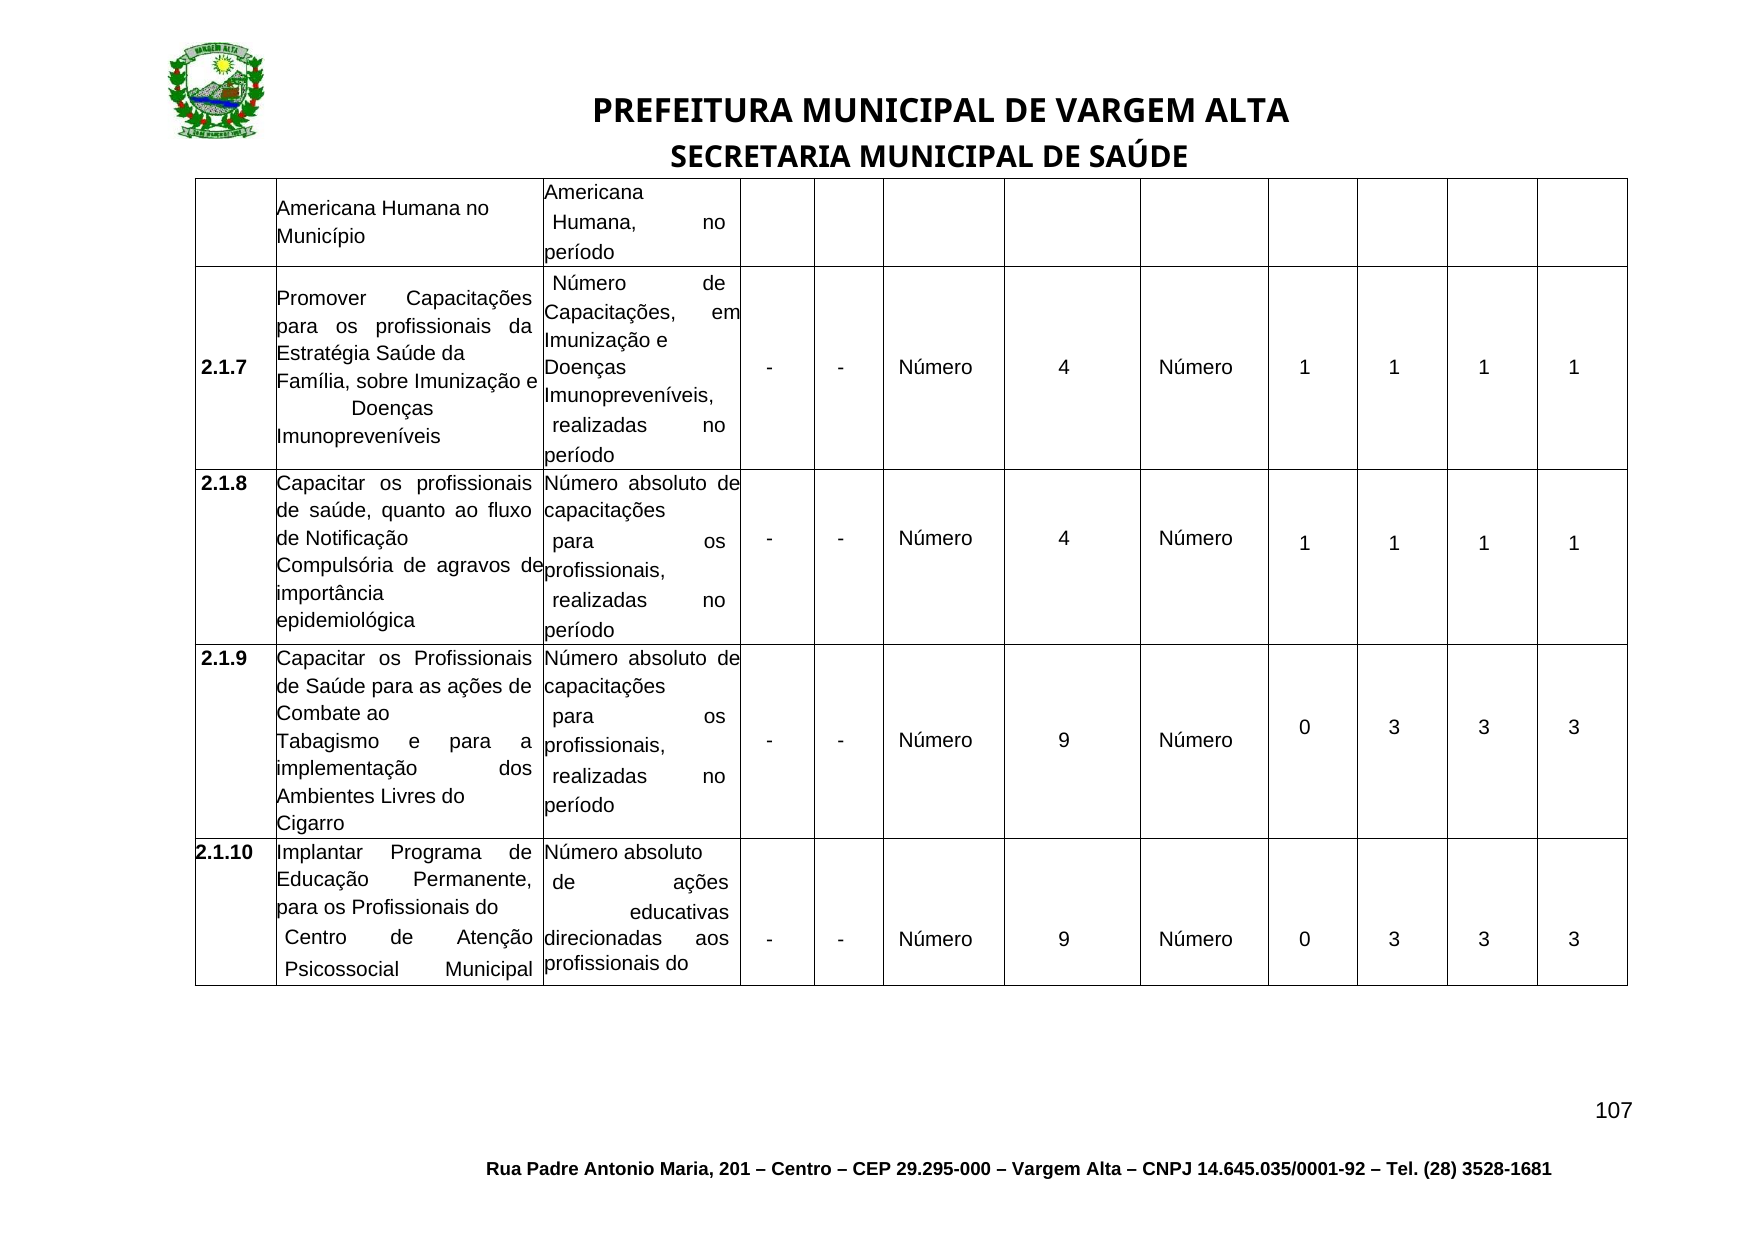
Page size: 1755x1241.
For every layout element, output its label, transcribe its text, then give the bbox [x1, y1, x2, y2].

table_cell Número [1141, 470, 1268, 644]
table_cell - [741, 470, 814, 644]
table_header [196, 179, 276, 266]
table_cell Número [884, 839, 1004, 984]
table_cell 3 [1538, 645, 1627, 837]
table_cell 1 [1538, 470, 1627, 644]
table_cell 1 [1358, 267, 1447, 468]
table_header Americana Humana, no período [544, 179, 740, 266]
table_cell 2.1.10 [196, 839, 276, 984]
table_cell Número [1141, 267, 1268, 468]
table_cell Capacitar os Profissionais de Saúde para as ações de Combate ao Tabagismo e para a implementação dos Ambientes Livres do Cigarro [277, 645, 543, 837]
table_cell Implantar Programa de Educação Permanente, para os Profissionais do Centro de Atenção Psicossocial Municipal [277, 839, 543, 984]
table_cell Capacitar os profissionais de saúde, quanto ao fluxo de Notificação Compulsória de agravos de importância epidemiológica [277, 470, 543, 644]
table_cell 2.1.8 [196, 470, 276, 644]
table_header - [741, 179, 814, 266]
table_header Americana Humana no Município [277, 179, 543, 266]
table_cell Número [1141, 839, 1268, 984]
table_cell 3 [1448, 839, 1537, 984]
table_cell - [741, 645, 814, 837]
table_header [1448, 179, 1537, 266]
table_cell Número absoluto de ações educativas direcionadas aos profissionais do [544, 839, 740, 984]
table_cell - [815, 839, 883, 984]
table_cell 1 [1358, 470, 1447, 644]
table_header [884, 179, 1004, 266]
table_header [1269, 179, 1357, 266]
table_cell - [815, 267, 883, 468]
table_cell 4 [1005, 267, 1140, 468]
table_cell 0 [1269, 645, 1357, 837]
table_cell 9 [1005, 839, 1140, 984]
table_cell Número de Capacitações, em Imunização e Doenças Imunopreveníveis, realizadas no período [544, 267, 740, 468]
table_cell 1 [1448, 267, 1537, 468]
table_cell 3 [1358, 645, 1447, 837]
table_cell - [741, 267, 814, 468]
table_cell 1 [1448, 470, 1537, 644]
table_cell 1 [1269, 470, 1357, 644]
table_cell 0 [1269, 839, 1357, 984]
table_cell Número absoluto de capacitações para os profissionais, realizadas no período [544, 645, 740, 837]
table_cell Número [884, 267, 1004, 468]
table_cell 2.1.9 [196, 645, 276, 837]
table_cell - [815, 470, 883, 644]
table_header [1141, 179, 1268, 266]
table_cell 4 [1005, 470, 1140, 644]
table_cell Número [884, 645, 1004, 837]
table_cell 1 [1269, 267, 1357, 468]
table_cell Número absoluto de capacitações para os profissionais, realizadas no período [544, 470, 740, 644]
table_header [1005, 179, 1140, 266]
table_cell 9 [1005, 645, 1140, 837]
table_cell - [741, 839, 814, 984]
table_cell 2.1.7 [196, 267, 276, 468]
table_cell 3 [1538, 839, 1627, 984]
table_cell 1 [1538, 267, 1627, 468]
table_cell - [815, 645, 883, 837]
table_header - [815, 179, 883, 266]
table_header [1538, 179, 1627, 266]
table_cell 3 [1448, 645, 1537, 837]
table_cell Promover Capacitações para os profissionais da Estratégia Saúde da Família, sobre Imunização e Doenças Imunopreveníveis [277, 267, 543, 468]
table_cell Número [884, 470, 1004, 644]
table_header [1358, 179, 1447, 266]
table_cell 3 [1358, 839, 1447, 984]
table_cell Número [1141, 645, 1268, 837]
